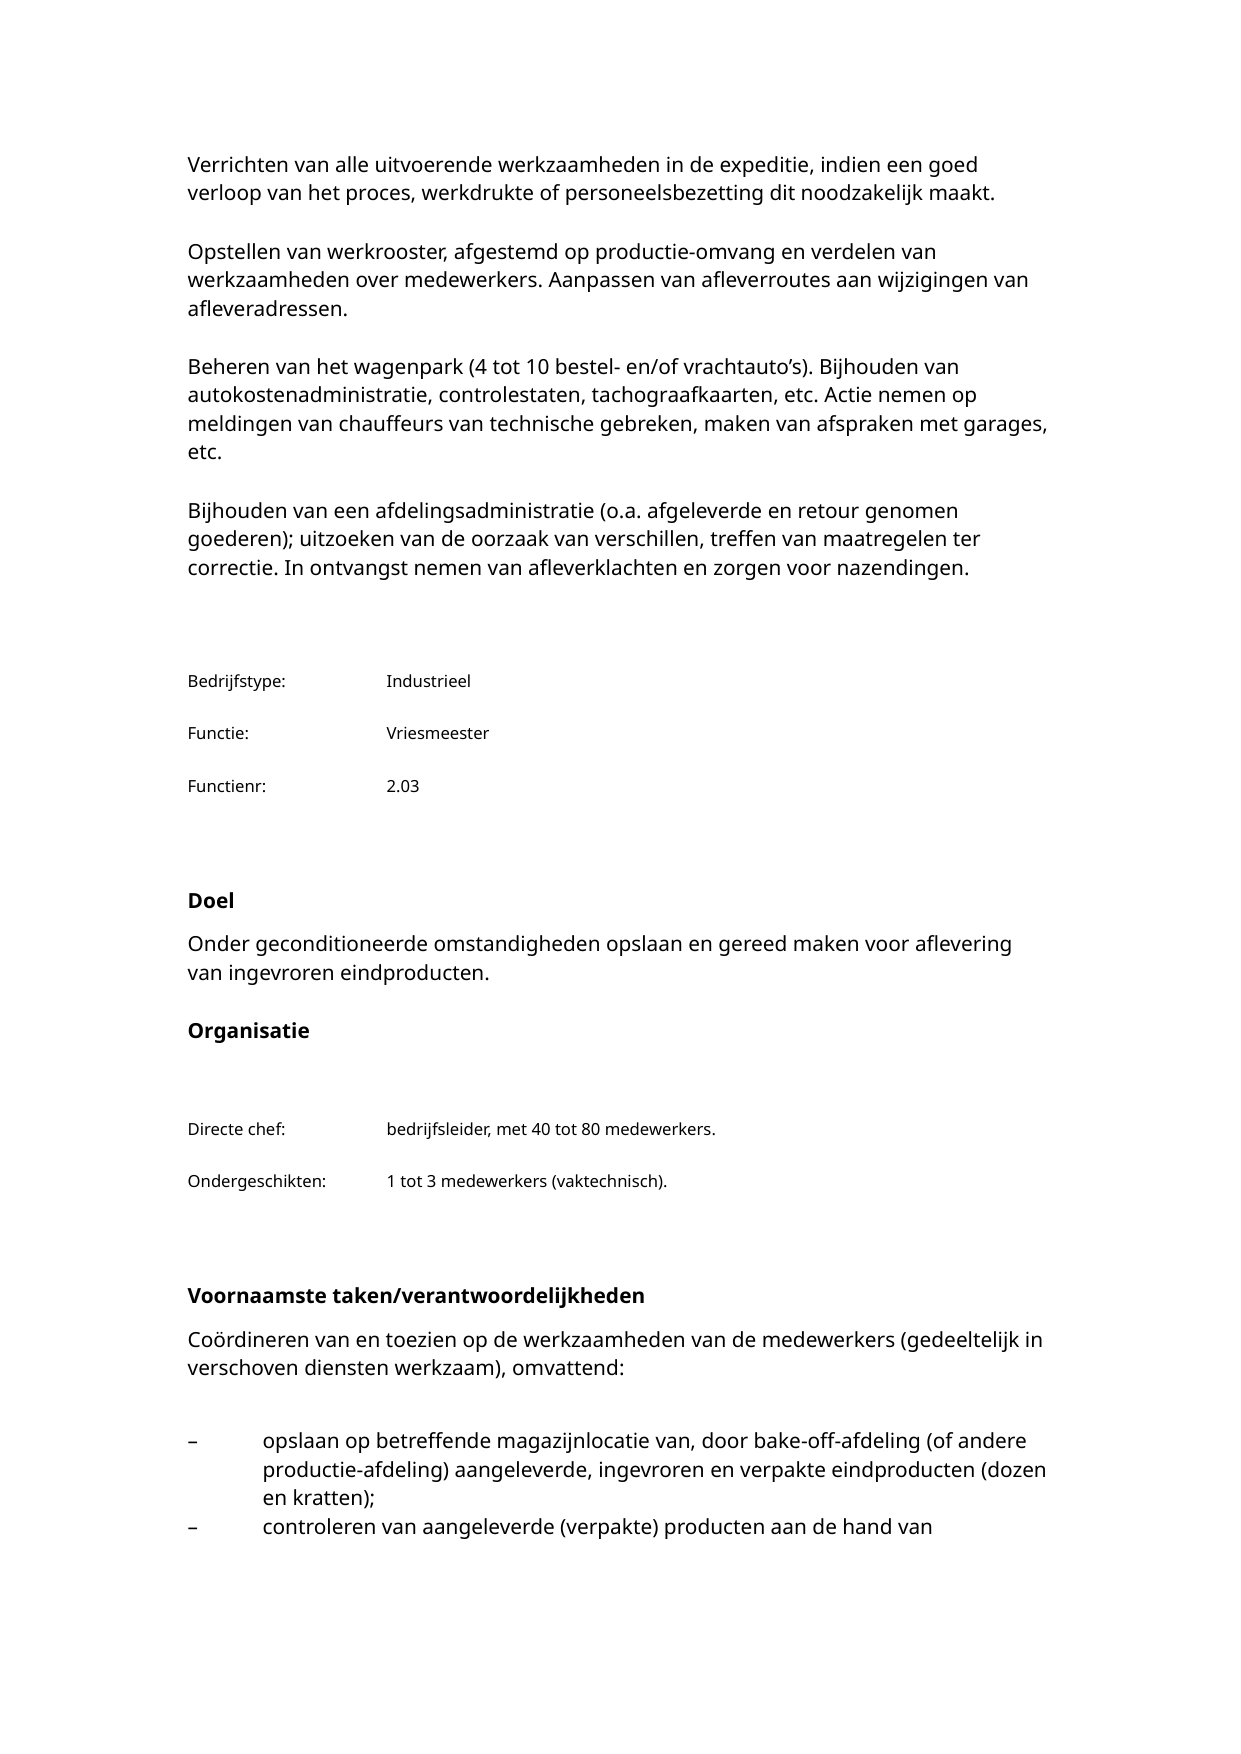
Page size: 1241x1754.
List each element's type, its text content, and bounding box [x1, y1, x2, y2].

list controleren van aangeleverde (verpakte) producten aan de hand van [187, 1512, 1053, 1540]
table_cell Vriesmeester [386, 722, 1053, 774]
table_header Directe chef: [188, 1118, 386, 1170]
text Onder geconditioneerde omstandigheden opslaan en gereed maken voor aflevering van ingevroren eindproducten. [187, 929, 1053, 986]
text Verrichten van alle uitvoerende werkzaamheden in de expeditie, indien een goed verloop van het proces, werkdrukte of personeelsbezetting dit noodzakelijk maakt. [187, 150, 1053, 207]
table_header Industrieel [386, 669, 1053, 722]
text Beheren van het wagenpark (4 tot 10 bestel- en/of vrachtauto’s). Bijhouden van autokostenadministratie, controlestaten, tachograafkaarten, etc. Actie nemen op meldingen van chauffeurs van technische gebreken, maken van afspraken met garages, etc. [187, 352, 1053, 466]
text Coördineren van en toezien op de werkzaamheden van de medewerkers (gedeeltelijk in verschoven diensten werkzaam), omvattend: [187, 1325, 1053, 1382]
table_header bedrijfsleider, met 40 tot 80 medewerkers. [386, 1118, 1053, 1170]
table_header Bedrijfstype: [188, 669, 386, 722]
text Organisatie [187, 1016, 1053, 1044]
table_cell 2.03 [386, 775, 1053, 827]
table_cell 1 tot 3 medewerkers (vaktechnisch). [386, 1170, 1053, 1223]
text Bijhouden van een afdelingsadministratie (o.a. afgeleverde en retour genomen goederen); uitzoeken van de oorzaak van verschillen, treffen van maatregelen ter correctie. In ontvangst nemen van afleverklachten en zorgen voor nazendingen. [187, 496, 1053, 581]
table_cell Ondergeschikten: [188, 1170, 386, 1223]
table_cell Functie: [188, 722, 386, 774]
text Opstellen van werkrooster, afgestemd op productie-omvang en verdelen van werkzaamheden over medewerkers. Aanpassen van afleverroutes aan wijzigingen van afleveradressen. [187, 237, 1053, 322]
text Doel [187, 886, 1053, 914]
table_cell Functienr: [188, 775, 386, 827]
text Voornaamste taken/verantwoordelijkheden [187, 1281, 1053, 1310]
list opslaan op betreffende magazijnlocatie van, door bake-off-afdeling (of andere productie-afdeling) aangeleverde, ingevroren en verpakte eindproducten (dozen en kratten); [187, 1427, 1053, 1512]
